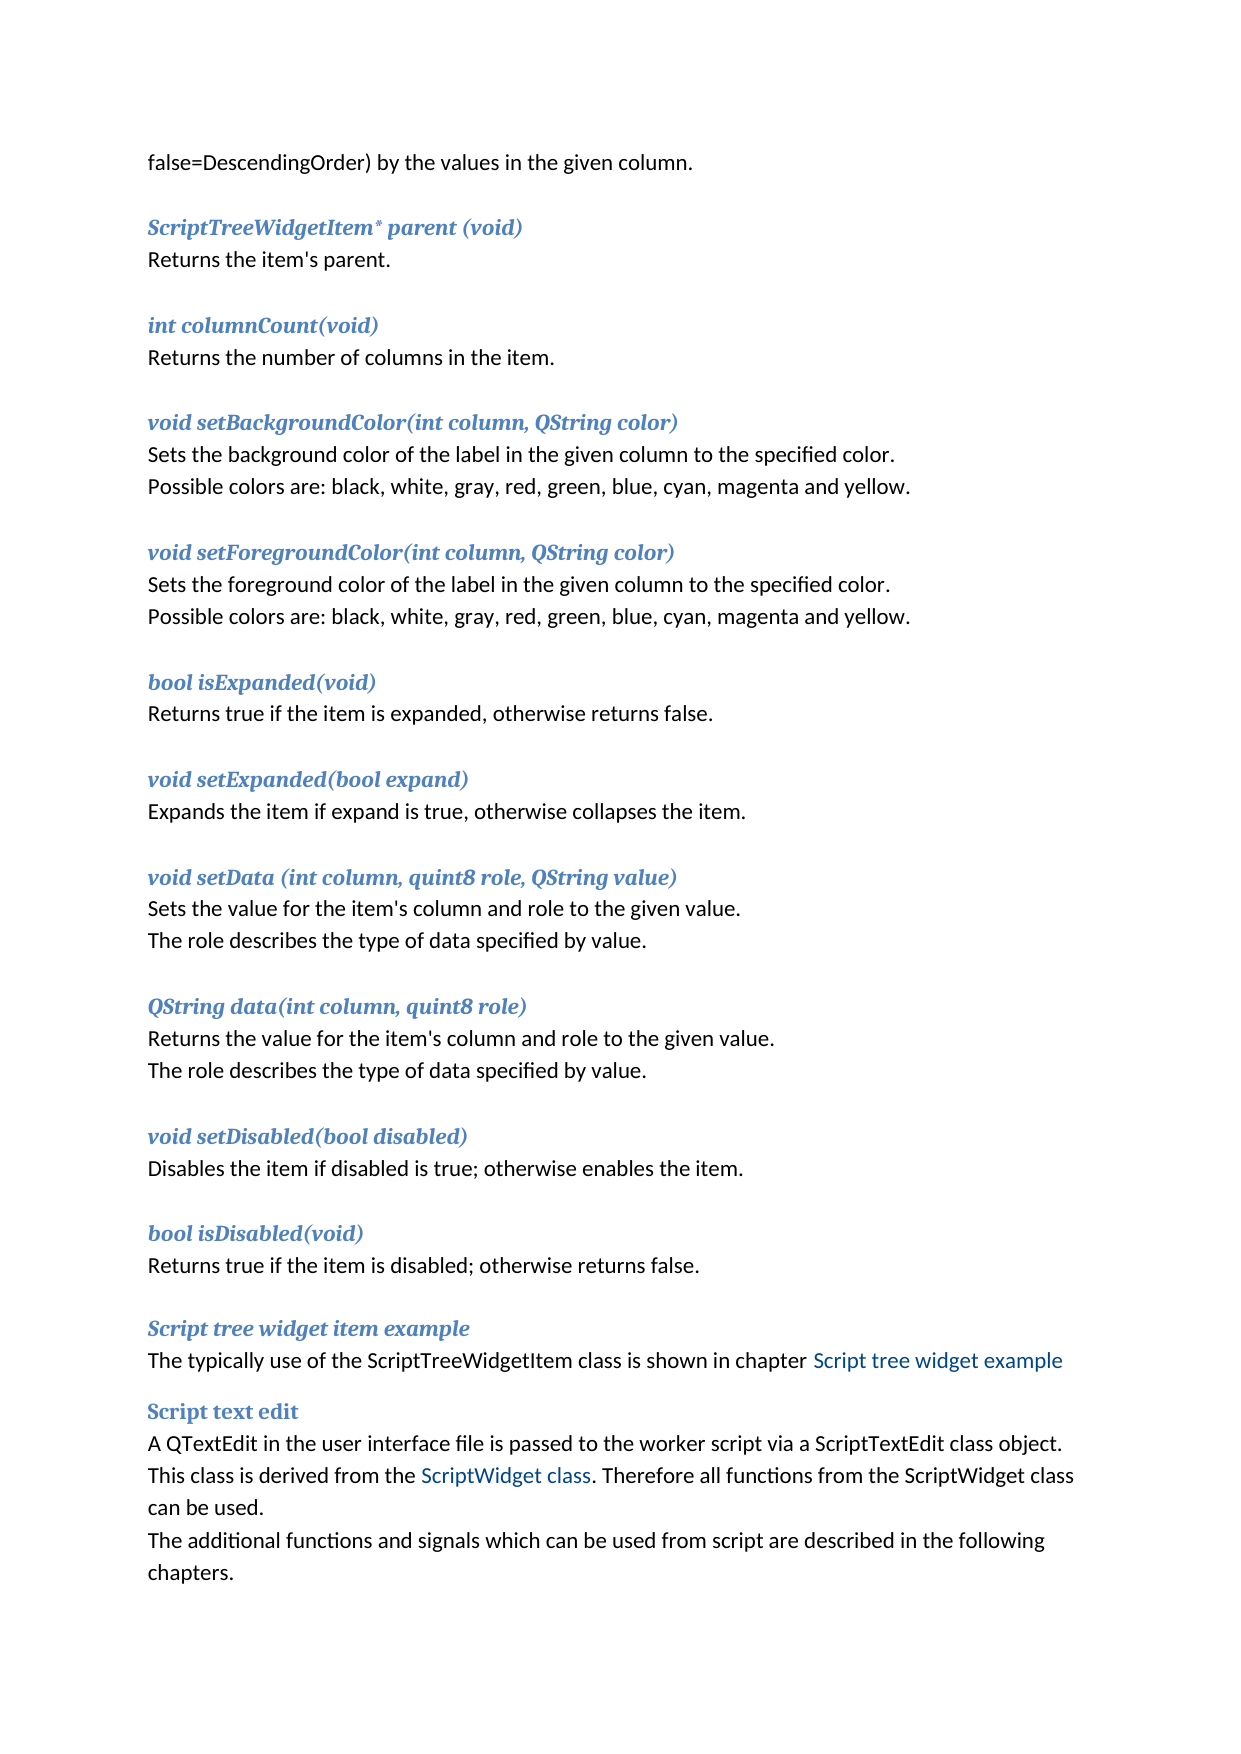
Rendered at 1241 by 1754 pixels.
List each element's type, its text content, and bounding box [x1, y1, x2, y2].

text The typically use of the ScriptTreeWidgetItem class is shown in chapter Script tree widget example [148, 1346, 1093, 1374]
subtitle void setDisabled(bool disabled) [148, 1124, 1093, 1150]
text Disables the item if disabled is true; otherwise enables the item. [148, 1154, 1093, 1182]
text Returns true if the item is disabled; otherwise returns false. [148, 1251, 1093, 1279]
text Returns the item's parent. [148, 245, 1093, 273]
text Returns the number of columns in the item. [148, 343, 1093, 371]
subtitle QString data(int column, quint8 role) [148, 994, 1093, 1020]
subtitle int columnCount(void) [148, 312, 1093, 339]
text The role describes the type of data specified by value. [148, 927, 1093, 955]
text The additional functions and signals which can be used from script are described in the following chapters. [148, 1526, 1093, 1586]
text Possible colors are: black, white, gray, red, green, blue, cyan, magenta and yellow. [148, 602, 1093, 630]
subtitle ScriptTreeWidgetItem* parent (void) [148, 215, 1093, 241]
subtitle bool isDisabled(void) [148, 1221, 1093, 1247]
text Sets the foreground color of the label in the given column to the specified color. [148, 570, 1093, 598]
text Sets the value for the item's column and role to the given value. [148, 894, 1093, 922]
text Possible colors are: black, white, gray, red, green, blue, cyan, magenta and yellow. [148, 472, 1093, 500]
subtitle bool isExpanded(void) [148, 669, 1093, 696]
text false=DescendingOrder) by the values in the given column. [148, 148, 1093, 176]
subtitle Script tree widget item example [148, 1316, 1093, 1342]
subtitle Script text edit [148, 1399, 1093, 1425]
text Returns true if the item is expanded, otherwise returns false. [148, 699, 1093, 727]
subtitle void setBackgroundColor(int column, QString color) [148, 410, 1093, 436]
text The role describes the type of data specified by value. [148, 1056, 1093, 1084]
subtitle void setExpanded(bool expand) [148, 767, 1093, 793]
subtitle void setForegroundColor(int column, QString color) [148, 539, 1093, 566]
text Sets the background color of the label in the given column to the specified color. [148, 440, 1093, 468]
text A QTextEdit in the user interface file is passed to the worker script via a ScriptTextEdit class object. [148, 1429, 1093, 1457]
text Returns the value for the item's column and role to the given value. [148, 1024, 1093, 1052]
subtitle void setData (int column, quint8 role, QString value) [148, 864, 1093, 891]
text This class is derived from the ScriptWidget class. Therefore all functions from the ScriptWidget class can be used. [148, 1461, 1093, 1522]
text Expands the item if expand is true, otherwise collapses the item. [148, 797, 1093, 825]
